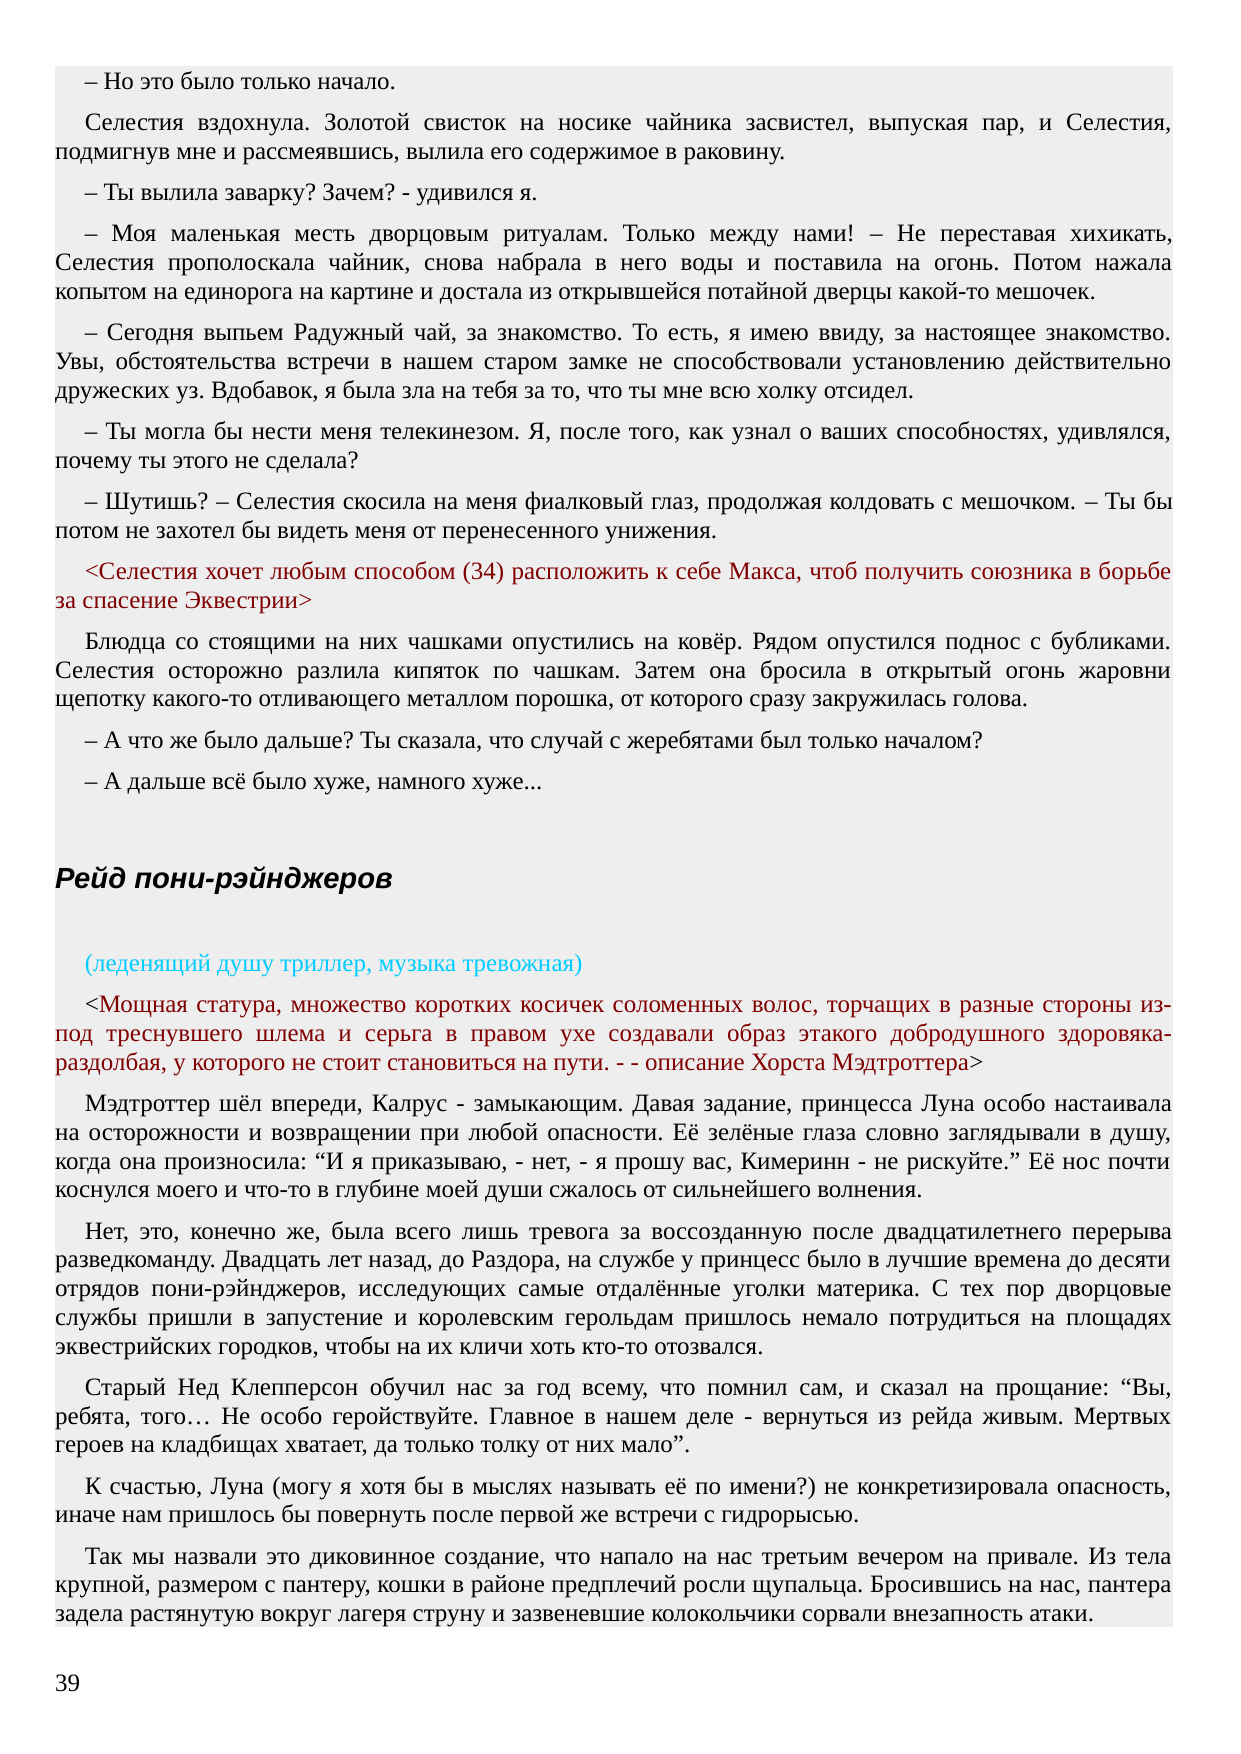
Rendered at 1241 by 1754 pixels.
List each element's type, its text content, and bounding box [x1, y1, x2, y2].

text – А дальше всё было хуже, намного хуже... [55, 766, 1173, 795]
subtitle Рейд пони-рэйнджеров [55, 861, 1173, 894]
text Так мы назвали это диковинное создание, что напало на нас третьим вечером на привале. Из тела крупной, размером с пантеру, кошки в районе предплечий росли щупальца. Бросившись на нас, пантера задела растянутую вокруг лагеря струну и зазвеневшие колокольчики сорвали внезапность атаки. [55, 1541, 1173, 1627]
text К счастью, Луна (могу я хотя бы в мыслях называть её по имени?) не конкретизировала опасность, иначе нам пришлось бы повернуть после первой же встречи с гидрорысью. [55, 1471, 1173, 1528]
text – А что же было дальше? Ты сказала, что случай с жеребятами был только началом? [55, 725, 1173, 753]
text <Селестия хочет любым способом (34) расположить к себе Макса, чтоб получить союзника в борьбе за спасение Эквестрии> [55, 556, 1173, 613]
text Старый Нед Клепперсон обучил нас за год всему, что помнил сам, и сказал на прощание: “Вы, ребята, того… Не особо геройствуйте. Главное в нашем деле - вернуться из рейда живым. Мертвых героев на кладбищах хватает, да только толку от них мало”. [55, 1372, 1173, 1458]
text – Сегодня выпьем Радужный чай, за знакомство. То есть, я имею ввиду, за настоящее знакомство. Увы, обстоятельства встречи в нашем старом замке не способствовали установлению действительно дружеских уз. Вдобавок, я была зла на тебя за то, что ты мне всю холку отсидел. [55, 317, 1173, 403]
text – Но это было только начало. [55, 66, 1173, 95]
text (леденящий душу триллер, музыка тревожная) [55, 948, 1173, 977]
text Мэдтроттер шёл впереди, Калрус - замыкающим. Давая задание, принцесса Луна особо настаивала на осторожности и возвращении при любой опасности. Её зелёные глаза словно заглядывали в душу, когда она произносила: “И я приказываю, - нет, - я прошу вас, Кимеринн - не рискуйте.” Её нос почти коснулся моего и что-то в глубине моей души сжалось от сильнейшего волнения. [55, 1088, 1173, 1203]
text – Моя маленькая месть дворцовым ритуалам. Только между нами! – Не переставая хихикать, Селестия прополоскала чайник, снова набрала в него воды и поставила на огонь. Потом нажала копытом на единорога на картине и достала из открывшейся потайной дверцы какой-то мешочек. [55, 218, 1173, 305]
text <Мощная статура, множество коротких косичек соломенных волос, торчащих в разные стороны из-под треснувшего шлема и серьга в правом ухе создавали образ этакого добродушного здоровяка-раздолбая, у которого не стоит становиться на пути. - - описание Хорста Мэдтроттера> [55, 989, 1173, 1076]
text – Шутишь? – Селестия скосила на меня фиалковый глаз, продолжая колдовать с мешочком. – Ты бы потом не захотел бы видеть меня от перенесенного унижения. [55, 486, 1173, 543]
text – Ты могла бы нести меня телекинезом. Я, после того, как узнал о ваших способностях, удивлялся, почему ты этого не сделала? [55, 416, 1173, 473]
text – Ты вылила заварку? Зачем? - удивился я. [55, 177, 1173, 206]
text Селестия вздохнула. Золотой свисток на носике чайника засвистел, выпуская пар, и Селестия, подмигнув мне и рассмеявшись, вылила его содержимое в раковину. [55, 107, 1173, 165]
text Нет, это, конечно же, была всего лишь тревога за воссозданную после двадцатилетнего перерыва разведкоманду. Двадцать лет назад, до Раздора, на службе у принцесс было в лучшие времена до десяти отрядов пони-рэйнджеров, исследующих самые отдалённые уголки материка. С тех пор дворцовые службы пришли в запустение и королевским герольдам пришлось немало потрудиться на площадях эквестрийских городков, чтобы на их кличи хоть кто-то отозвался. [55, 1216, 1173, 1359]
text Блюдца со стоящими на них чашками опустились на ковёр. Рядом опустился поднос с бубликами. Селестия осторожно разлила кипяток по чашкам. Затем она бросила в открытый огонь жаровни щепотку какого-то отливающего металлом порошка, от которого сразу закружилась голова. [55, 626, 1173, 712]
